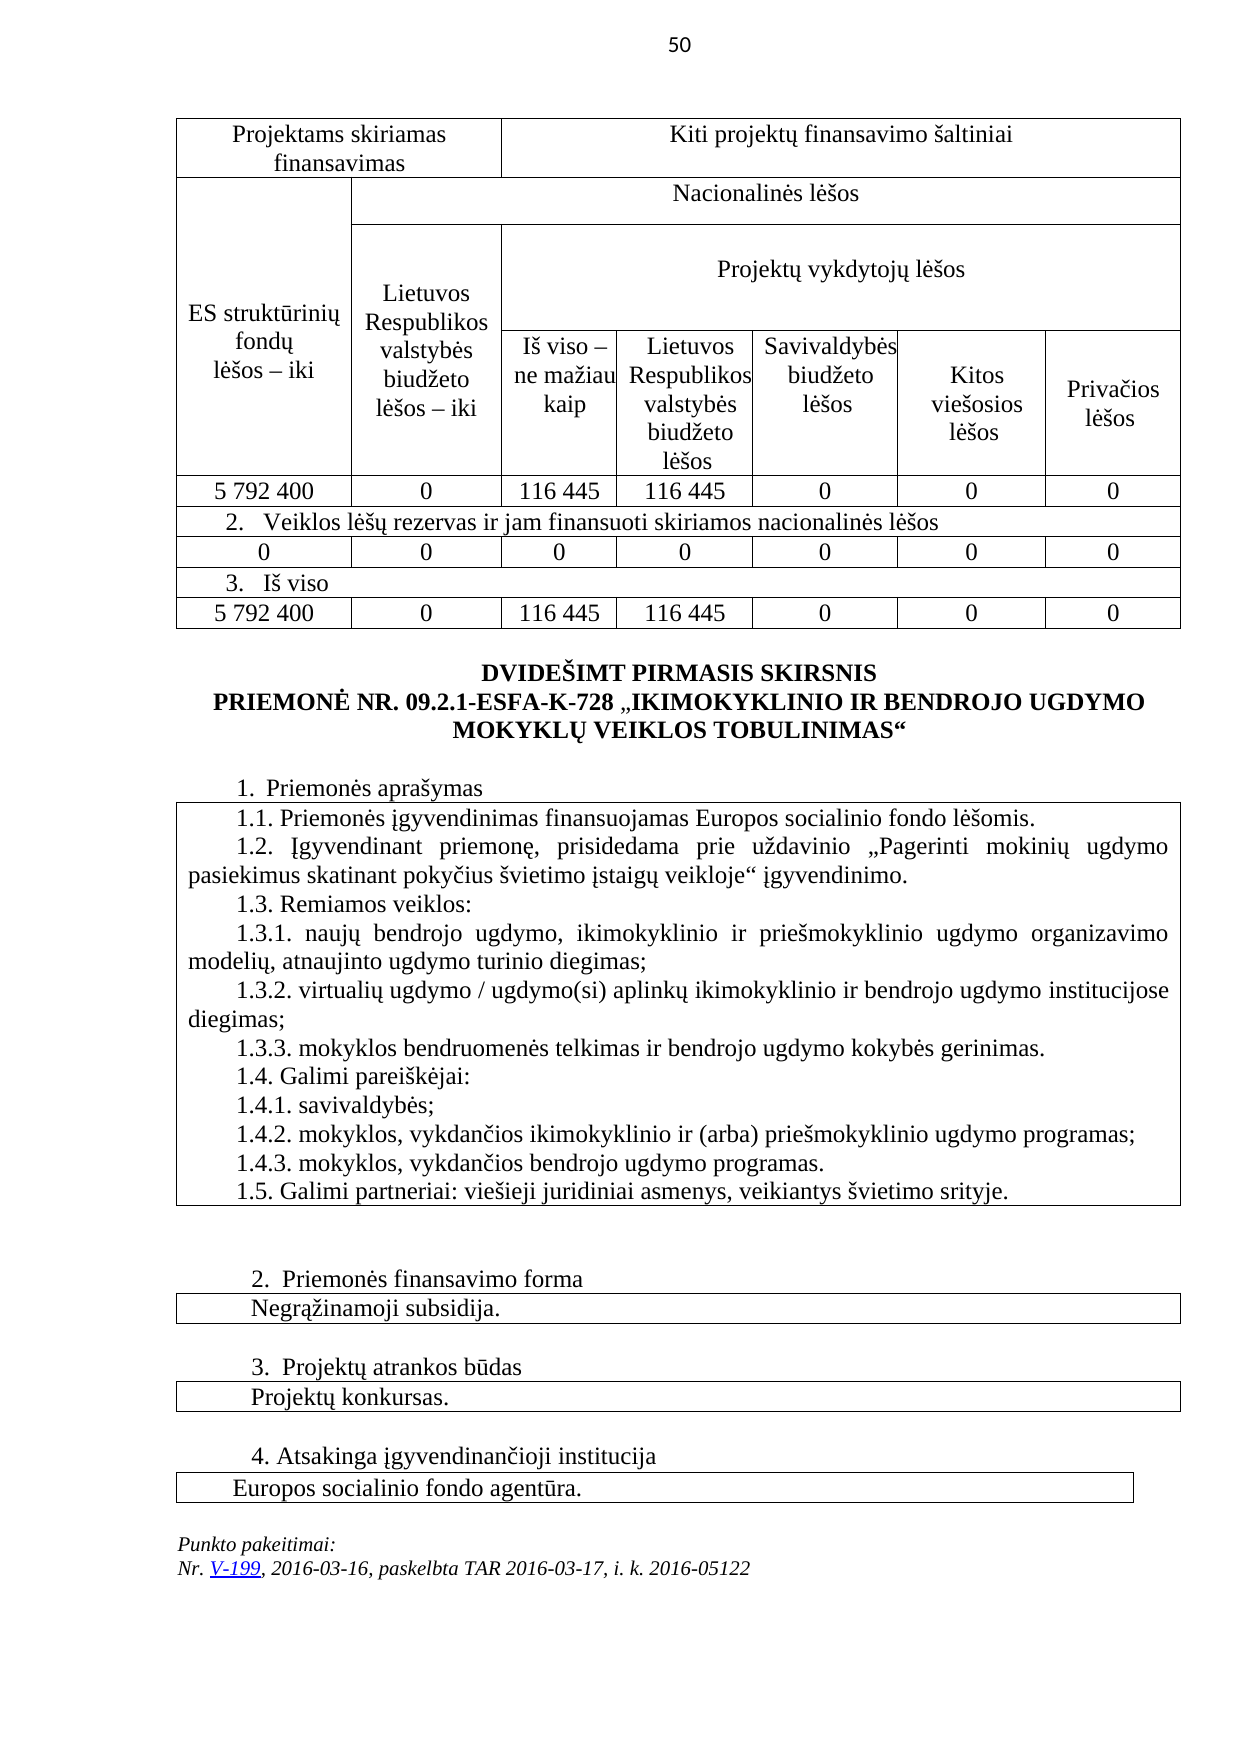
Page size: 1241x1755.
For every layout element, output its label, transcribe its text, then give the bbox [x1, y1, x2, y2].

table_cell Savivaldybės biudžeto lėšos [753, 331, 897, 475]
table_header Negrąžinamoji subsidija. [177, 1294, 1180, 1323]
text DVIDEŠIMT PIRMASIS SKIRSNIS [177, 658, 1181, 687]
table_header Kiti projektų finansavimo šaltiniai [502, 119, 1180, 177]
text Punkto pakeitimai: [177, 1532, 1181, 1556]
table_cell 0 [753, 476, 897, 506]
table_cell 2. Veiklos lėšų rezervas ir jam finansuoti skiriamos nacionalinės lėšos [177, 507, 1180, 536]
table_cell 0 [898, 598, 1045, 628]
table_header Projektų konkursas. [177, 1382, 1180, 1411]
table_cell Lietuvos Respublikos valstybės biudžeto lėšos [617, 331, 752, 475]
table_cell 0 [352, 598, 501, 628]
table_cell 0 [617, 537, 752, 567]
table_cell Iš viso – ne mažiau kaip [502, 331, 616, 475]
text 2. Priemonės finansavimo forma [251, 1264, 1181, 1292]
table_cell 0 [898, 476, 1045, 506]
table_header Projektams skiriamas finansavimas [177, 119, 501, 177]
table_cell 0 [753, 598, 897, 628]
table_cell 0 [502, 537, 616, 567]
table_cell 1.2. Įgyvendinant priemonę, prisidedama prie uždavinio „Pagerinti mokinių ugdymo pasiekimus skatinant pokyčius švietimo įstaigų veikloje“ įgyvendinimo. [177, 831, 1180, 889]
text 3. Projektų atrankos būdas [251, 1352, 1181, 1381]
table_cell 0 [753, 537, 897, 567]
table_header 1.1. Priemonės įgyvendinimas finansuojamas Europos socialinio fondo lėšomis. [177, 803, 1180, 831]
table_cell 1.4. Galimi pareiškėjai: 1.4.1. savivaldybės; 1.4.2. mokyklos, vykdančios ikimokyklinio ir (arba) priešmokyklinio ugdymo programas; 1.4.3. mokyklos, vykdančios bendrojo ugdymo programas. [177, 1061, 1180, 1176]
text Nr. V-199, 2016-03-16, paskelbta TAR 2016-03-17, i. k. 2016-05122 [177, 1556, 1181, 1580]
table_cell 116 445 [502, 598, 616, 628]
table_cell 3. Iš viso [177, 568, 1180, 597]
table_cell 0 [177, 537, 351, 567]
table_cell ES struktūrinių fondų lėšos – iki [177, 178, 351, 475]
table_cell 0 [1046, 537, 1180, 567]
text 1. Priemonės aprašymas [236, 773, 1181, 802]
table_cell 5 792 400 [177, 598, 351, 628]
table_cell 0 [352, 537, 501, 567]
table_cell 1.5. Galimi partneriai: viešieji juridiniai asmenys, veikiantys švietimo srityje. [177, 1176, 1180, 1205]
table_cell Privačios lėšos [1046, 331, 1180, 475]
table_cell 116 445 [502, 476, 616, 506]
table_cell Projektų vykdytojų lėšos [502, 225, 1180, 330]
table_cell Lietuvos Respublikos valstybės biudžeto lėšos – iki [352, 225, 501, 475]
table_header Europos socialinio fondo agentūra. [177, 1473, 1133, 1502]
table_cell 0 [1046, 476, 1180, 506]
table_cell 0 [1046, 598, 1180, 628]
table_cell 1.3. Remiamos veiklos: 1.3.1. naujų bendrojo ugdymo, ikimokyklinio ir priešmokyklinio ugdymo organizavimo modelių, atnaujinto ugdymo turinio diegimas; 1.3.2. virtualių ugdymo / ugdymo(si) aplinkų ikimokyklinio ir bendrojo ugdymo institucijose diegimas; 1.3.3. mokyklos bendruomenės telkimas ir bendrojo ugdymo kokybės gerinimas. [177, 889, 1180, 1061]
table_cell 0 [898, 537, 1045, 567]
table_cell 0 [352, 476, 501, 506]
table_cell Nacionalinės lėšos [352, 178, 1180, 224]
table_cell 116 445 [617, 598, 752, 628]
table_cell 116 445 [617, 476, 752, 506]
table_cell Kitos viešosios lėšos [898, 331, 1045, 475]
text 4. Atsakinga įgyvendinančioji institucija [251, 1441, 1181, 1469]
table_cell 5 792 400 [177, 476, 351, 506]
text PRIEMONĖ NR. 09.2.1-ESFA-K-728 „IKIMOKYKLINIO IR BENDROJO UGDYMO MOKYKLŲ VEIKLOS TOBULINIMAS“ [177, 687, 1181, 744]
